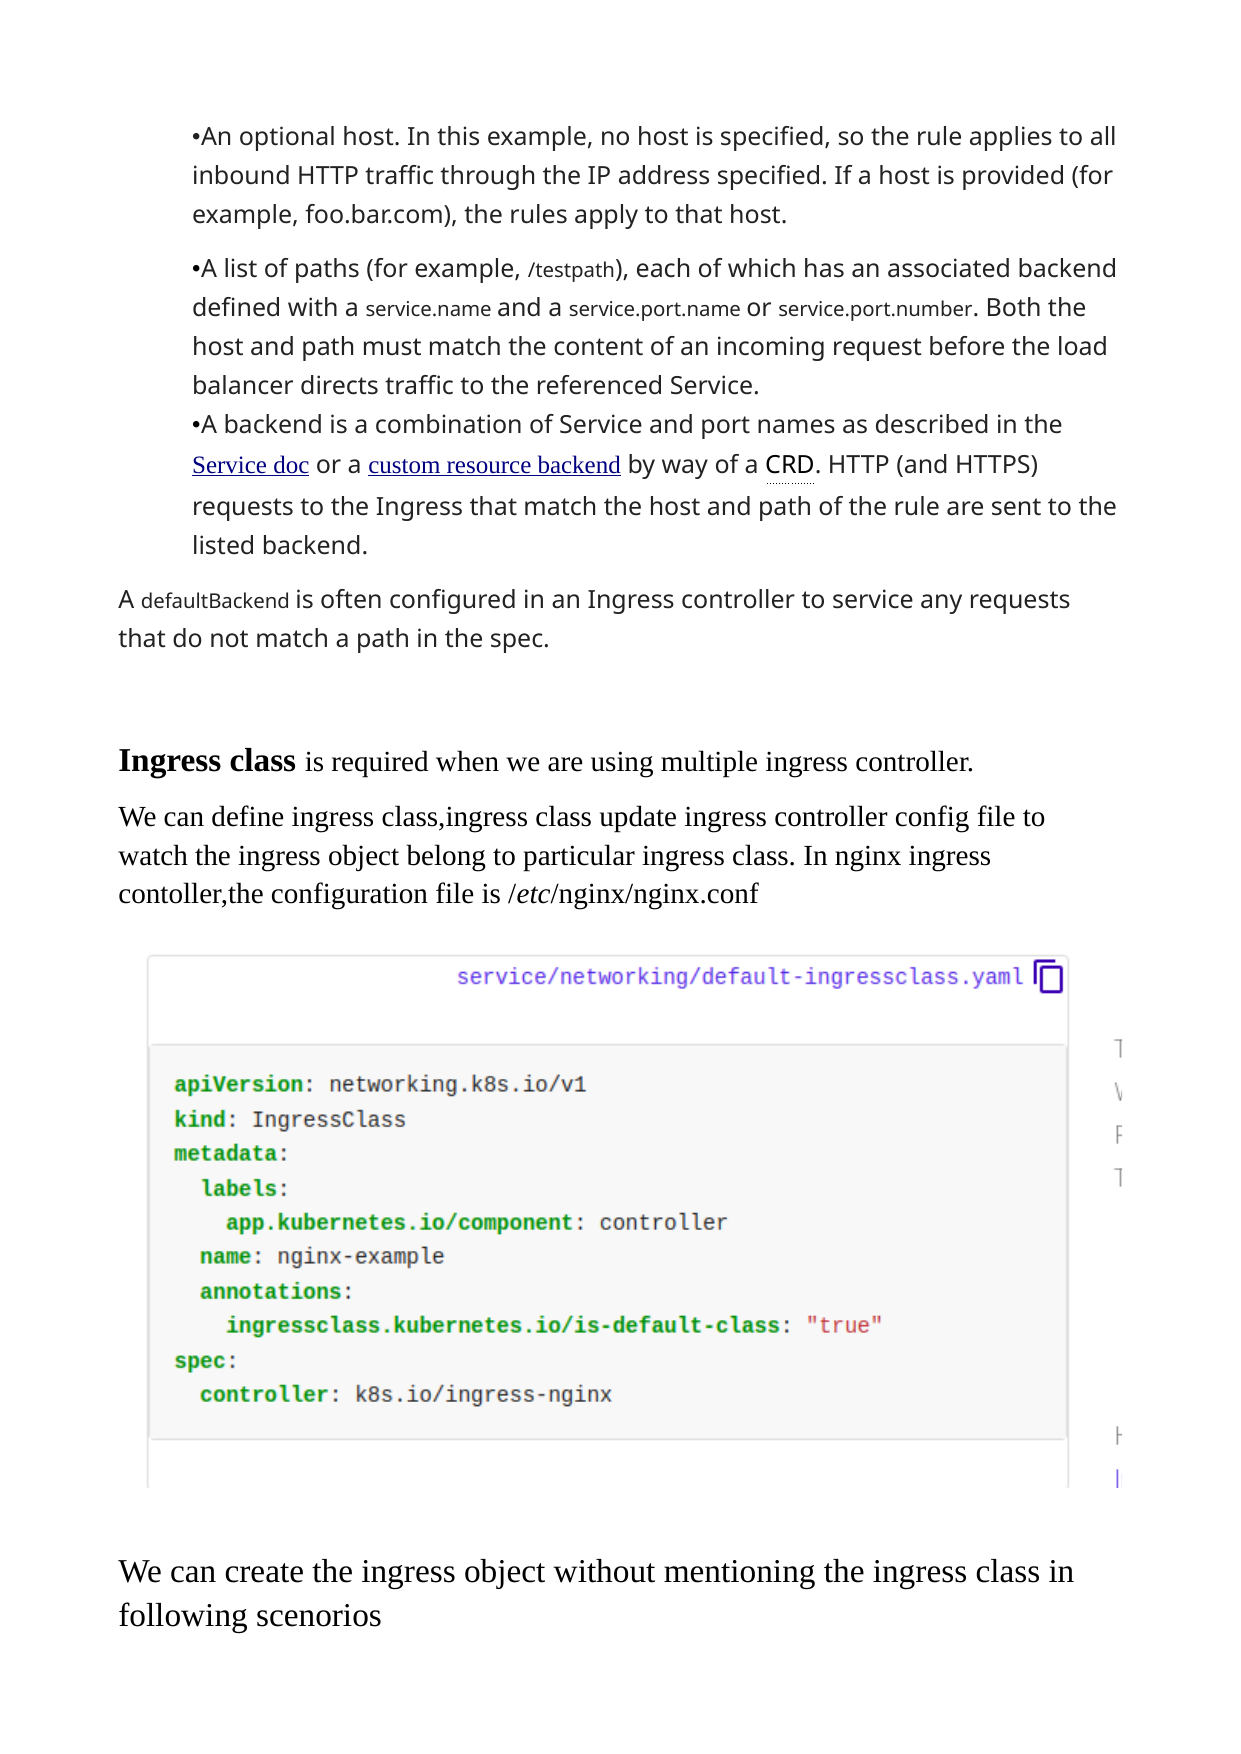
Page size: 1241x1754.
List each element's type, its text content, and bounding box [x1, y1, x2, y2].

list A backend is a combination of Service and port names as described in the Service doc or a custom resource backend by way of a CRD. HTTP (and HTTPS) requests to the Ingress that match the host and path of the rule are sent to the listed backend. [118, 407, 1122, 562]
text We can define ingress class,ingress class update ingress controller config file to watch the ingress object belong to particular ingress class. In nginx ingress contoller,the configuration file is /etc/nginx/nginx.conf [118, 799, 1122, 910]
picture [118, 929, 1123, 1488]
text A defaultBackend is often configured in an Ingress controller to service any requests that do not match a path in the spec. [118, 582, 1122, 655]
list An optional host. In this example, no host is specified, so the rule applies to all inbound HTTP traffic through the IP address specified. If a host is provided (for example, foo.bar.com), the rules apply to that host. [118, 118, 1122, 231]
list A list of paths (for example, /testpath), each of which has an associated backend defined with a service.name and a service.port.name or service.port.number. Both the host and path must match the content of an incoming request before the load balancer directs traffic to the referenced Service. [118, 250, 1122, 402]
text Ingress class is required when we are using multiple ingress controller. [118, 741, 1122, 779]
text We can create the ingress object without mentioning the ingress class in following scenorios [118, 1552, 1122, 1634]
